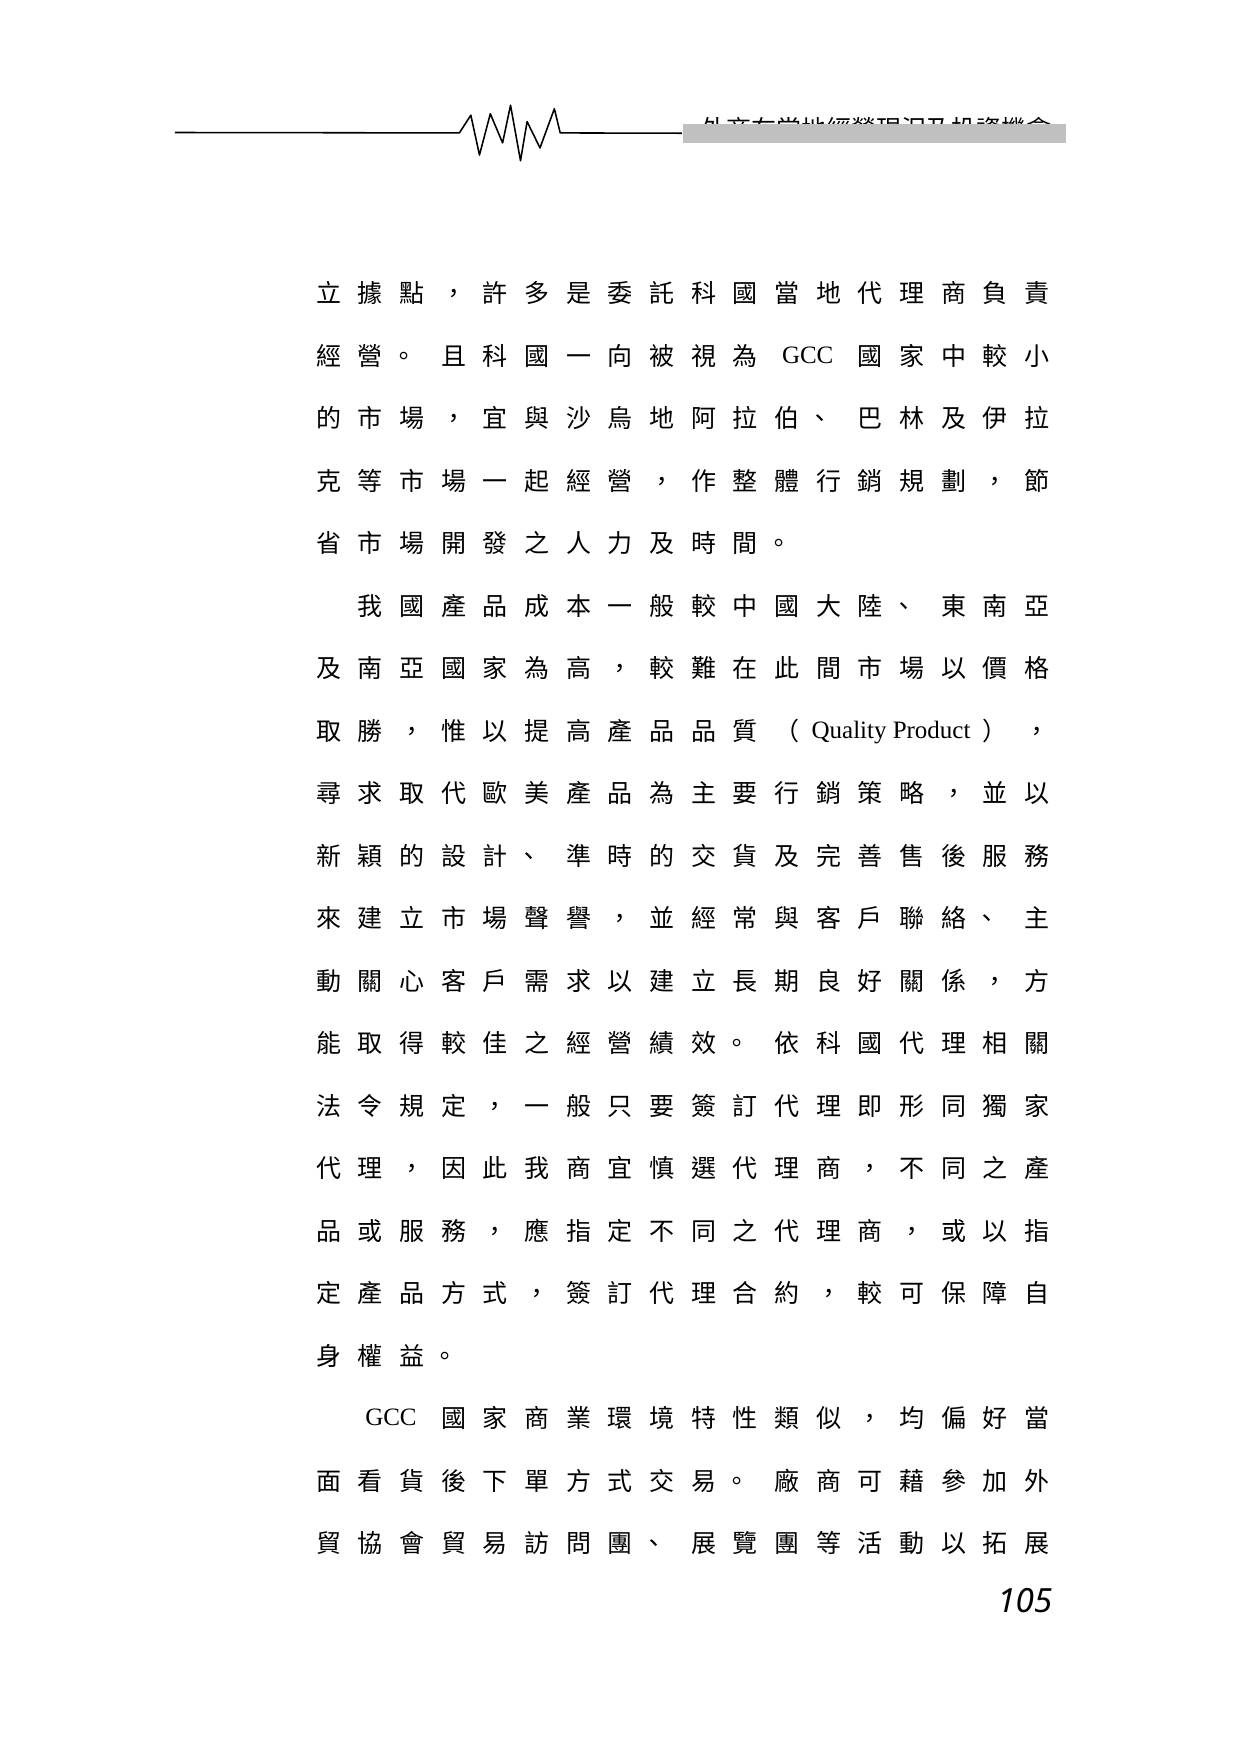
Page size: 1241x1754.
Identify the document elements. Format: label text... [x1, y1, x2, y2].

text GCC國家商業環境特性類似，均偏好當面看貨後下單方式交易。廠商可藉參加外貿協會貿易訪問團、展覽團等活動以拓展 [281, 1375, 1058, 1563]
text 立據點，許多是委託科國當地代理商負責經營。且科國一向被視為GCC國家中較小的市場，宜與沙烏地阿拉伯、巴林及伊拉克等市場一起經營，作整體行銷規劃，節省市場開發之人力及時間。 [281, 250, 1058, 563]
text 我國產品成本一般較中國大陸、東南亞及南亞國家為高，較難在此間市場以價格取勝，惟以提高產品品質（Quality Product），尋求取代歐美產品為主要行銷策略，並以新穎的設計、準時的交貨及完善售後服務來建立市場聲譽，並經常與客戶聯絡、主動關心客戶需求以建立長期良好關係，方能取得較佳之經營績效。依科國代理相關法令規定，一般只要簽訂代理即形同獨家代理，因此我商宜慎選代理商，不同之產品或服務，應指定不同之代理商，或以指定產品方式，簽訂代理合約，較可保障自身權益。 [281, 563, 1058, 1375]
